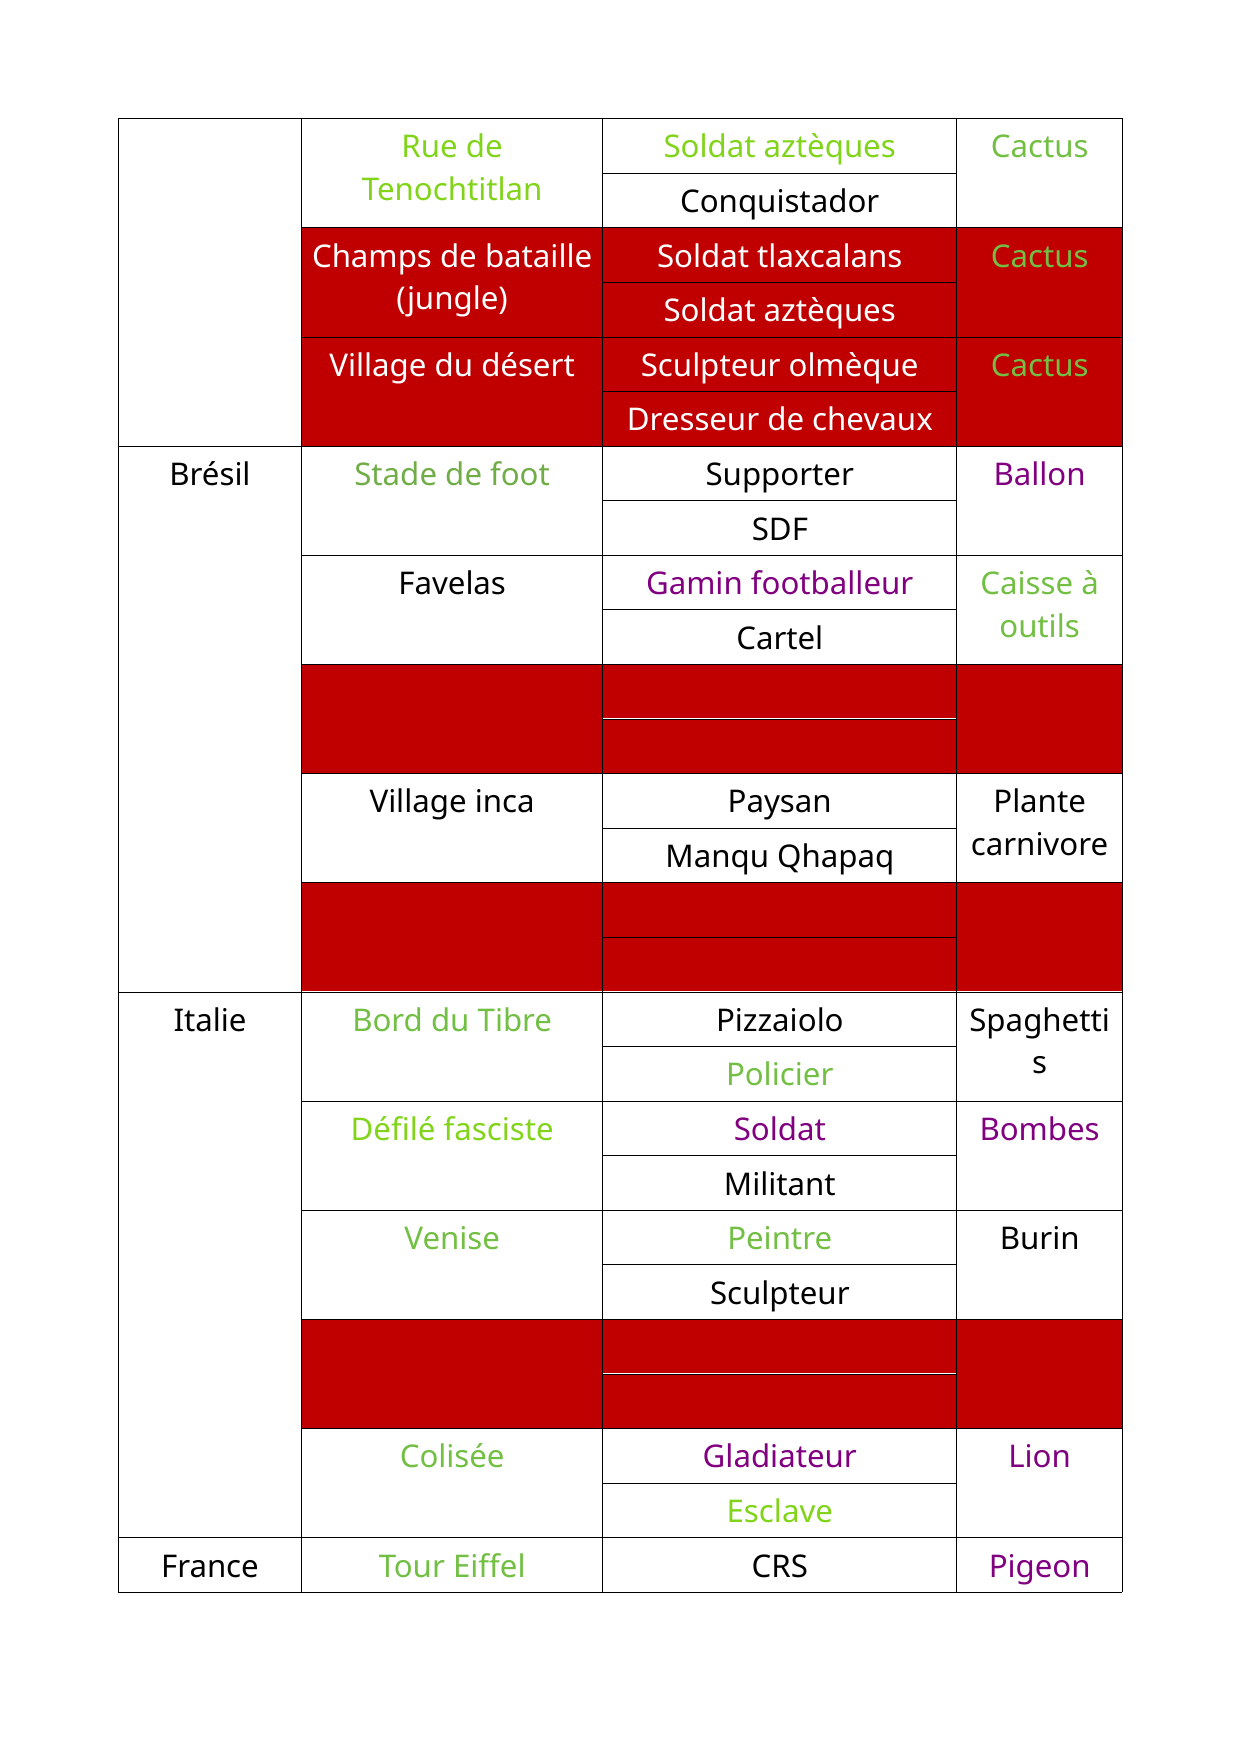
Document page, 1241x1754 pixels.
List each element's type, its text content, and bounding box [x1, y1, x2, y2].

table_cell Bombes [957, 1102, 1122, 1210]
table_cell Plante carnivore [957, 774, 1122, 882]
table_cell France [119, 1538, 301, 1592]
table_cell Peintre [603, 1211, 956, 1264]
table_cell Soldat [603, 1102, 956, 1155]
table_cell Soldat aztèques [603, 119, 956, 173]
table_cell Village du désert [302, 338, 602, 446]
table_cell Rue de Tenochtitlan [302, 119, 602, 227]
table_cell Soldat aztèques [603, 283, 956, 336]
table_cell Soldat tlaxcalans [603, 228, 956, 282]
table_cell Village inca [302, 774, 602, 882]
table_cell Brésil [119, 447, 301, 991]
table_cell Supporter [603, 447, 956, 500]
table_cell Manqu Qhapaq [603, 829, 956, 882]
table_cell Défilé fasciste [302, 1102, 602, 1210]
table_cell Cactus [957, 119, 1122, 227]
table_cell Paysan [603, 774, 956, 828]
table_cell Cartel [603, 610, 956, 664]
table_cell Conquistador [603, 174, 956, 227]
table_cell [302, 883, 602, 991]
table_cell Burin [957, 1211, 1122, 1319]
table_cell Gamin footballeur [603, 556, 956, 609]
table_cell [302, 665, 602, 773]
table_cell Cactus [957, 338, 1122, 446]
table_cell Favelas [302, 556, 602, 664]
table_cell Tour Eiffel [302, 1538, 602, 1592]
table_cell Esclave [603, 1484, 956, 1537]
table_cell SDF [603, 501, 956, 555]
table_cell CRS [603, 1538, 956, 1592]
table_cell Stade de foot [302, 447, 602, 555]
table_cell [957, 665, 1122, 773]
table_cell Militant [603, 1156, 956, 1210]
table_cell Spaghettis [957, 993, 1122, 1101]
table_cell Pizzaiolo [603, 993, 956, 1046]
table_cell [119, 119, 301, 446]
table_cell [603, 1375, 956, 1428]
table_cell [603, 883, 956, 937]
table_cell Bord du Tibre [302, 993, 602, 1101]
table_cell Gladiateur [603, 1429, 956, 1483]
table_cell Sculpteur olmèque [603, 338, 956, 391]
table_cell [957, 1320, 1122, 1428]
table_cell Policier [603, 1047, 956, 1101]
table_cell Pigeon [957, 1538, 1122, 1592]
table_cell [603, 665, 956, 718]
table_cell Italie [119, 993, 301, 1537]
table_cell Lion [957, 1429, 1122, 1537]
table_cell [603, 938, 956, 991]
table_cell Colisée [302, 1429, 602, 1537]
table_cell [603, 720, 956, 773]
table_cell Venise [302, 1211, 602, 1319]
table_cell [603, 1320, 956, 1373]
table_cell [957, 883, 1122, 991]
table_cell Caisse à outils [957, 556, 1122, 664]
table_cell Ballon [957, 447, 1122, 555]
table_cell [302, 1320, 602, 1428]
table_cell Cactus [957, 228, 1122, 336]
table_cell Dresseur de chevaux [603, 392, 956, 446]
table_cell Sculpteur [603, 1265, 956, 1319]
table_cell Champs de bataille (jungle) [302, 228, 602, 336]
